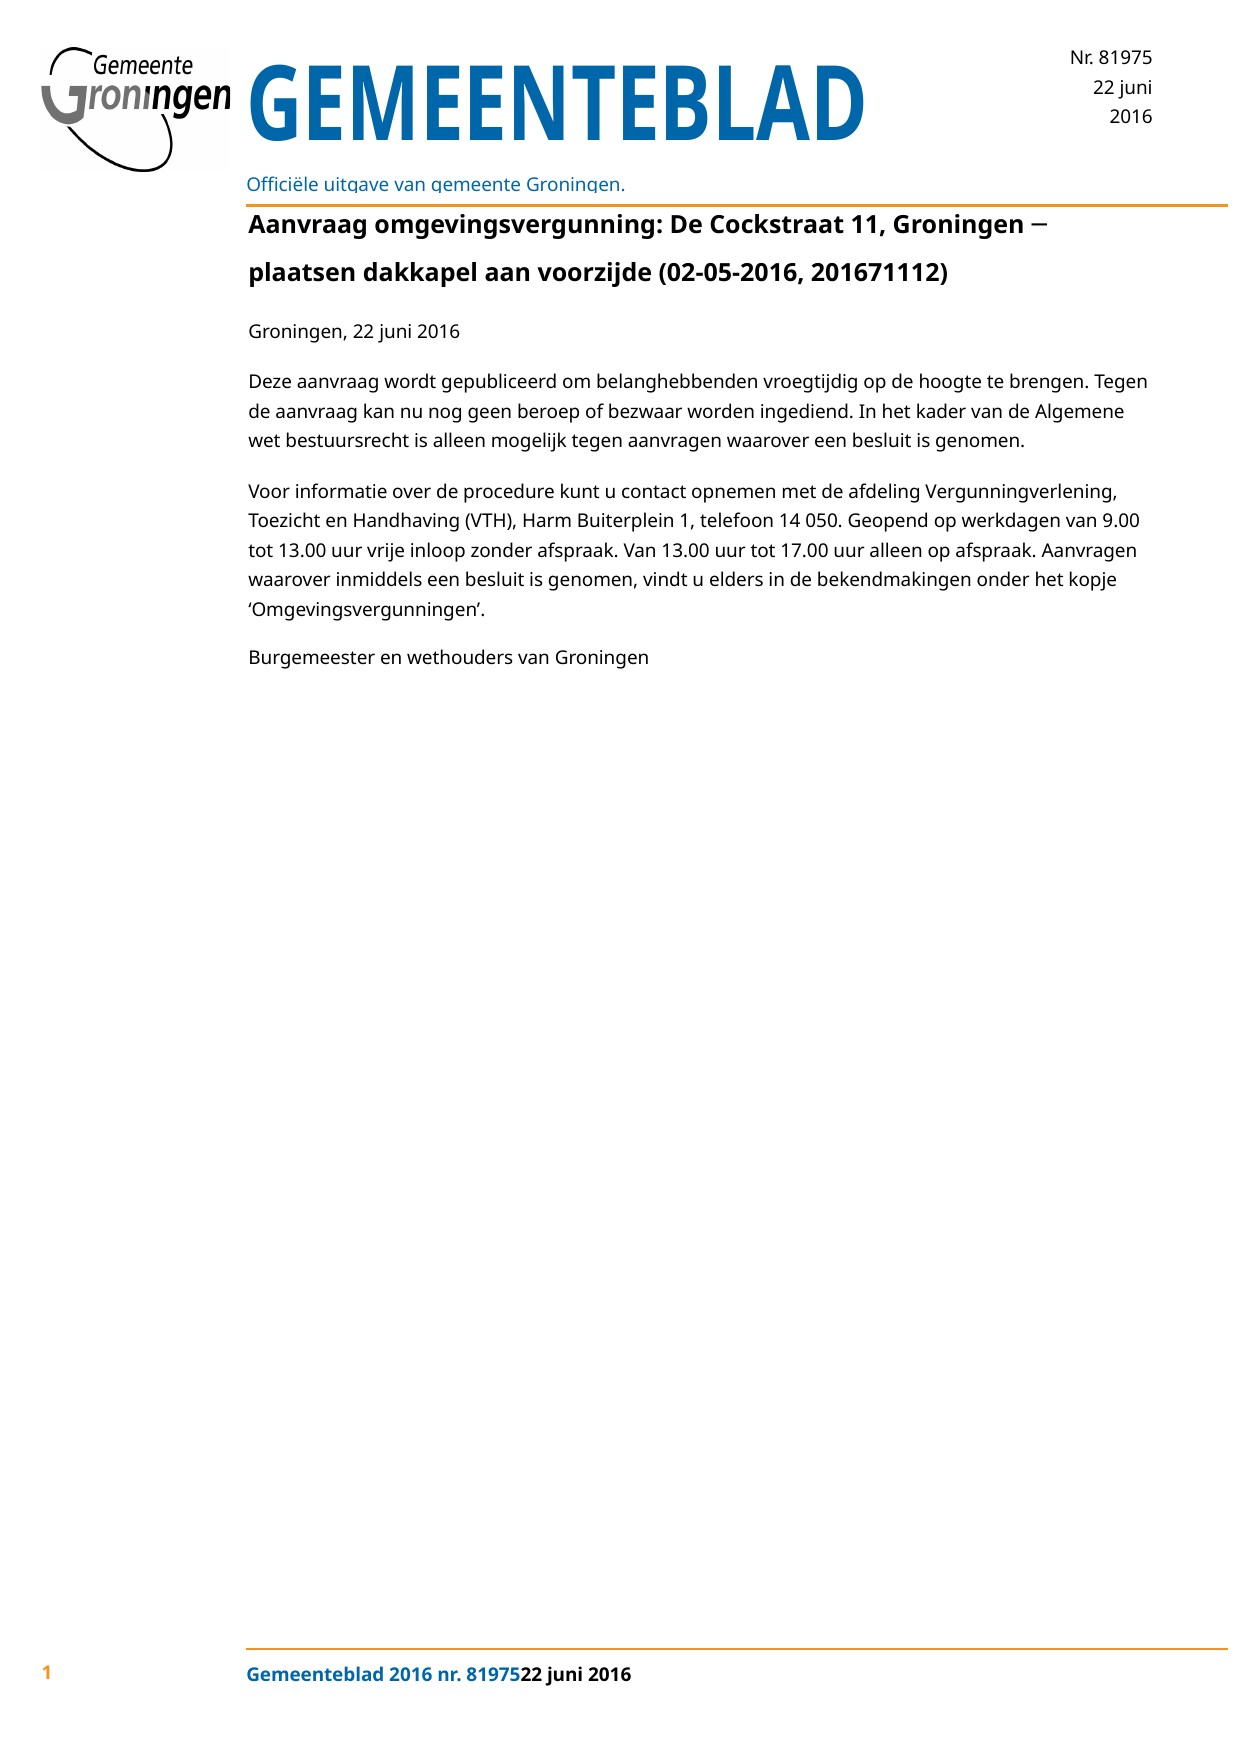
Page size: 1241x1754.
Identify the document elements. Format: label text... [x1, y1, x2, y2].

picture [41, 47, 231, 172]
text Groningen, 22 juni 2016 [248, 318, 1152, 344]
text Burgemeester en wethouders van Groningen [248, 644, 1152, 670]
text Deze aanvraag wordt gepubliceerd om belanghebbenden vroegtijdig op de hoogte te brengen. Tegen de aanvraag kan nu nog geen beroep of bezwaar worden ingediend. In het kader van de Algemene wet bestuursrecht is alleen mogelijk tegen aanvragen waarover een besluit is genomen. [248, 368, 1152, 453]
text Voor informatie over de procedure kunt u contact opnemen met de afdeling Vergunningverlening, Toezicht en Handhaving (VTH), Harm Buiterplein 1, telefoon 14 050. Geopend op werkdagen van 9.00 tot 13.00 uur vrije inloop zonder afspraak. Van 13.00 uur tot 17.00 uur alleen op afspraak. Aanvragen waarover inmiddels een besluit is genomen, vindt u elders in de bekendmakingen onder het kopje ‘Omgevingsvergunningen’. [248, 478, 1152, 622]
text Aanvraag omgevingsvergunning: De Cockstraat 11, Groningen ─ plaatsen dakkapel aan voorzijde (02-05-2016, 201671112) [248, 207, 1152, 288]
